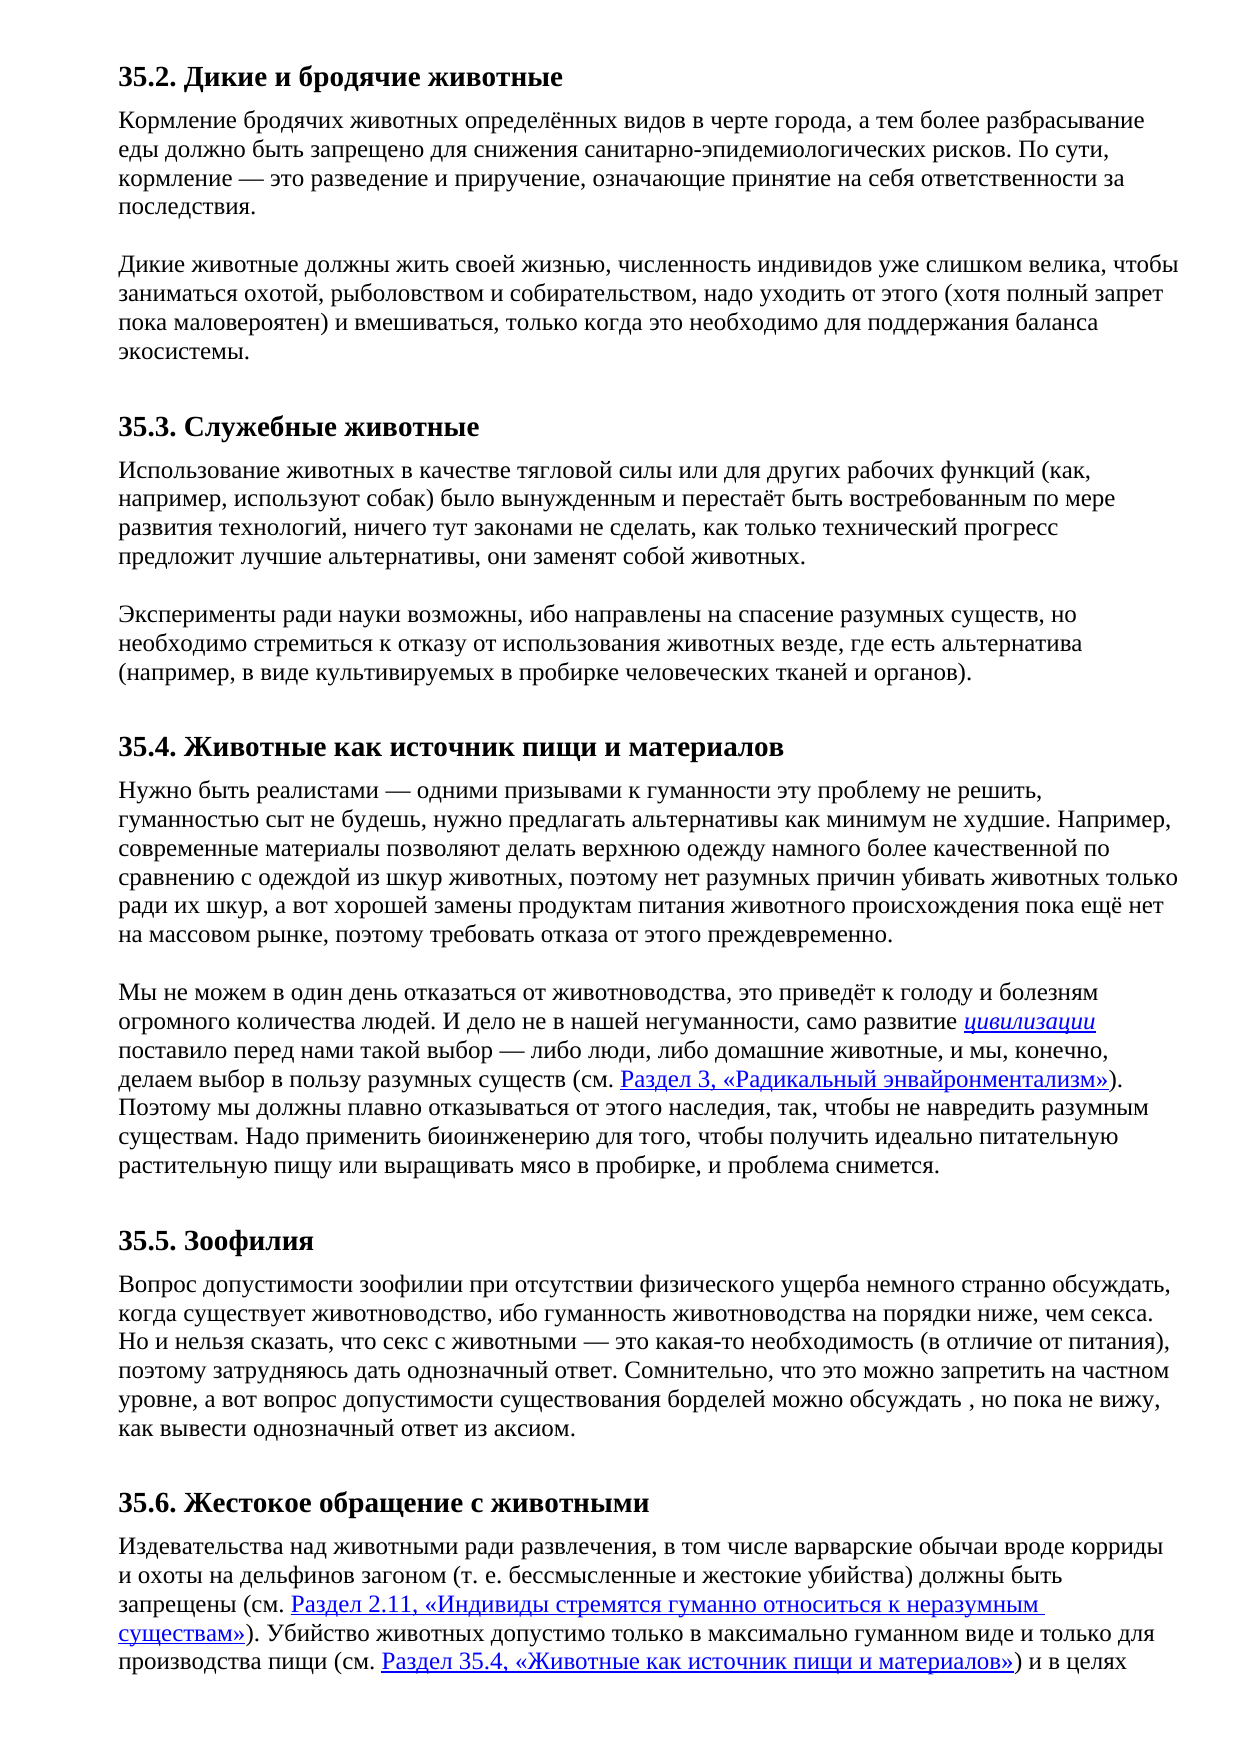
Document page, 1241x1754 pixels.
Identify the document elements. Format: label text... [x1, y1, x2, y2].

text Мы не можем в один день отказаться от животноводства, это приведёт к голоду и болезням огромного количества людей. И дело не в нашей негуманности, само развитие цивилизации поставило перед нами такой выбор — либо люди, либо домашние животные, и мы, конечно, делаем выбор в пользу разумных существ (см. Раздел 3, «Радикальный энвайронментализм»). Поэтому мы должны плавно отказываться от этого наследия, так, чтобы не навредить разумным существам. Надо применить биоинженерию для того, чтобы получить идеально питательную растительную пищу или выращивать мясо в пробирке, и проблема снимется. [118, 977, 1181, 1179]
text Вопрос допустимости зоофилии при отсутствии физического ущерба немного странно обсуждать, когда существует животноводство, ибо гуманность животноводства на порядки ниже, чем секса. Но и нельзя сказать, что секс с животными — это какая-то необходимость (в отличие от питания), поэтому затрудняюсь дать однозначный ответ. Сомнительно, что это можно запретить на частном уровне, а вот вопрос допустимости существования борделей можно обсуждать , но пока не вижу, как вывести однозначный ответ из аксиом. [118, 1269, 1181, 1441]
subtitle 35.6. Жестокое обращение с животными [118, 1485, 1181, 1519]
text Кормление бродячих животных определённых видов в черте города, а тем более разбрасывание еды должно быть запрещено для снижения санитарно-эпидемиологических рисков. По сути, кормление — это разведение и приручение, означающие принятие на себя ответственности за последствия. [118, 105, 1181, 220]
subtitle 35.5. Зоофилия [118, 1223, 1181, 1256]
text Использование животных в качестве тягловой силы или для других рабочих функций (как, например, используют собак) было вынужденным и перестаёт быть востребованным по мере развития технологий, ничего тут законами не сделать, как только технический прогресс предложит лучшие альтернативы, они заменят собой животных. [118, 455, 1181, 570]
text Эксперименты ради науки возможны, ибо направлены на спасение разумных существ, но необходимо стремиться к отказу от использования животных везде, где есть альтернатива (например, в виде культивируемых в пробирке человеческих тканей и органов). [118, 599, 1181, 685]
subtitle 35.2. Дикие и бродячие животные [118, 59, 1181, 93]
text Нужно быть реалистами — одними призывами к гуманности эту проблему не решить, гуманностью сыт не будешь, нужно предлагать альтернативы как минимум не худшие. Например, современные материалы позволяют делать верхнюю одежду намного более качественной по сравнению с одеждой из шкур животных, поэтому нет разумных причин убивать животных только ради их шкур, а вот хорошей замены продуктам питания животного происхождения пока ещё нет на массовом рынке, поэтому требовать отказа от этого преждевременно. [118, 776, 1181, 948]
subtitle 35.4. Животные как источник пищи и материалов [118, 729, 1181, 763]
text Издевательства над животными ради развлечения, в том числе варварские обычаи вроде корриды и охоты на дельфинов загоном (т. е. бессмысленные и жестокие убийства) должны быть запрещены (см. Раздел 2.11, «Индивиды стремятся гуманно относиться к неразумным существам»). Убийство животных допустимо только в максимально гуманном виде и только для производства пищи (см. Раздел 35.4, «Животные как источник пищи и материалов») и в целях [118, 1531, 1181, 1675]
subtitle 35.3. Служебные животные [118, 409, 1181, 442]
text Дикие животные должны жить своей жизнью, численность индивидов уже слишком велика, чтобы заниматься охотой, рыболовством и собирательством, надо уходить от этого (хотя полный запрет пока маловероятен) и вмешиваться, только когда это необходимо для поддержания баланса экосистемы. [118, 249, 1181, 364]
